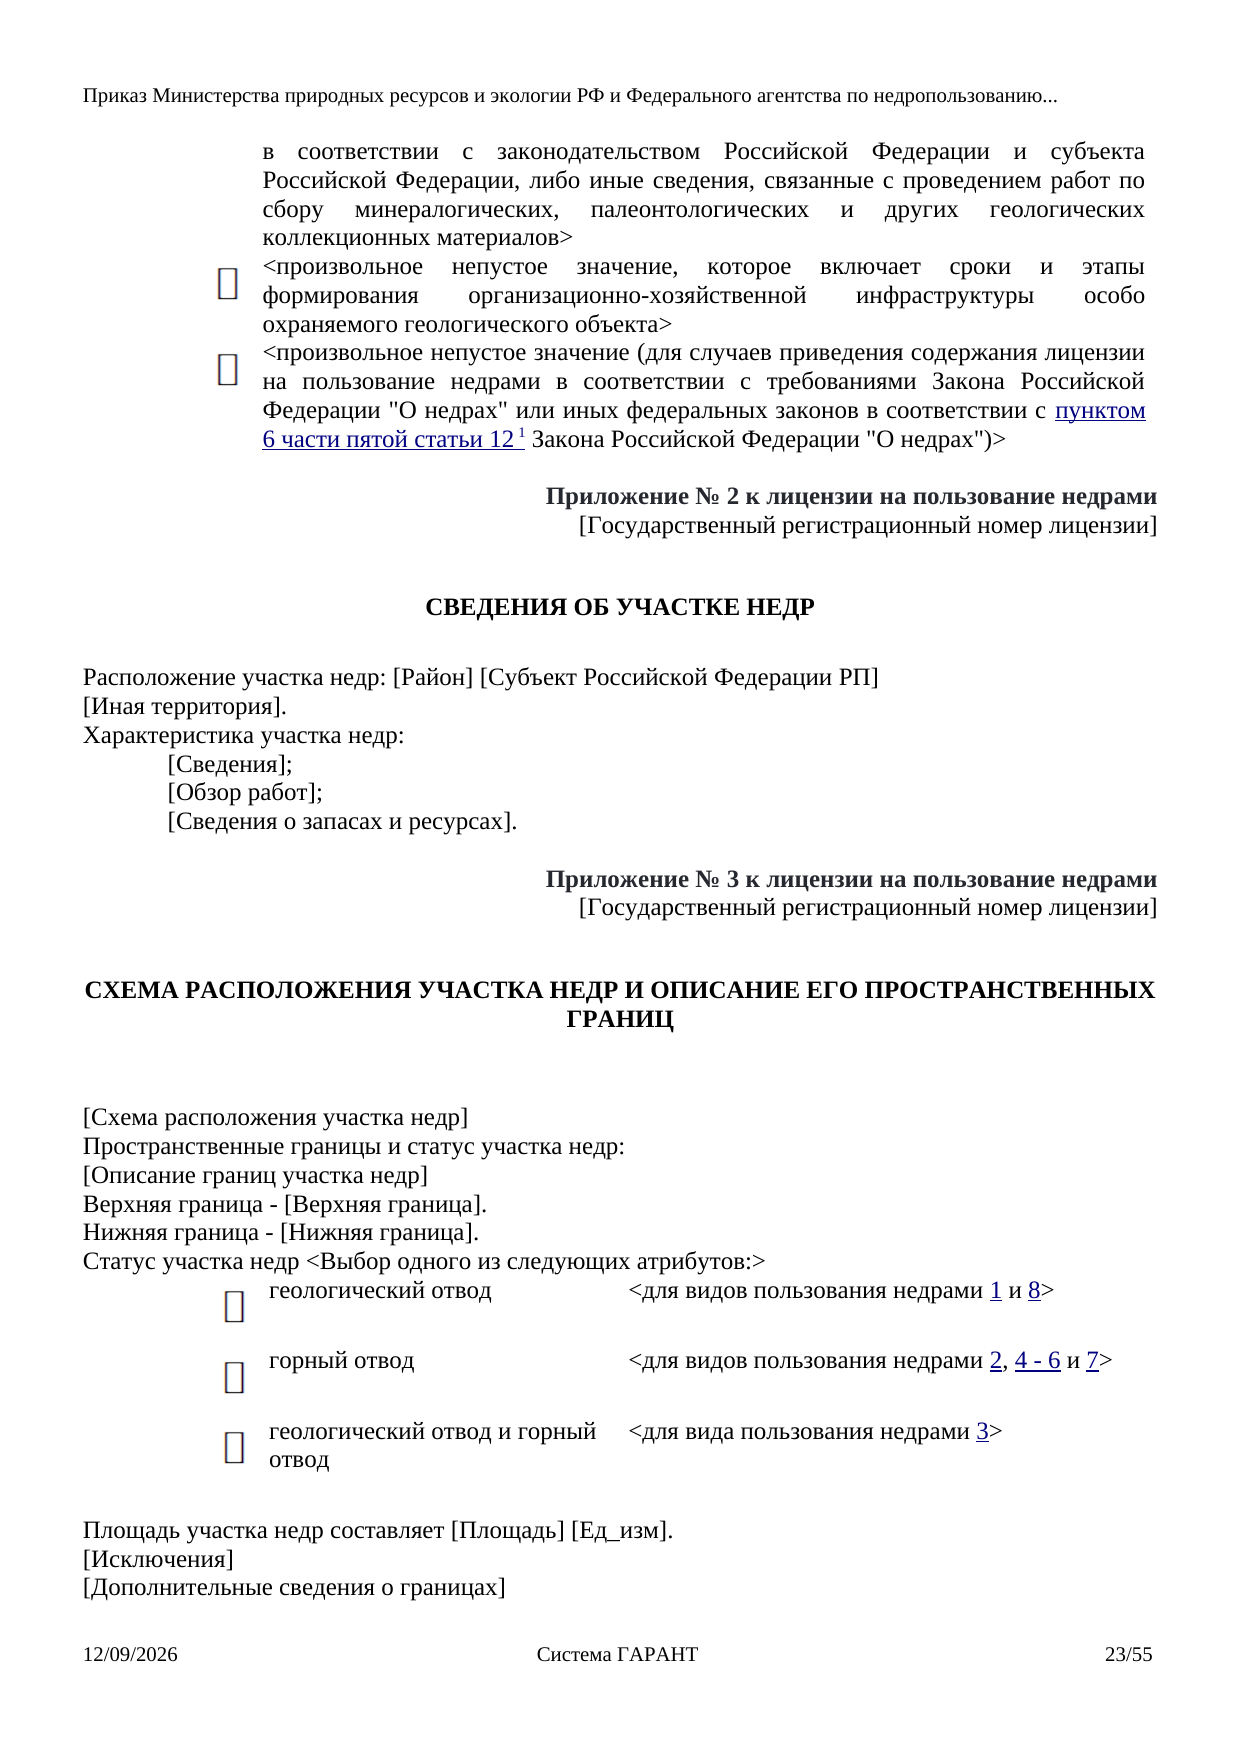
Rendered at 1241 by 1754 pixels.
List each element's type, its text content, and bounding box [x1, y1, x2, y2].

table_cell [83, 749, 167, 835]
table_cell [83, 1275, 167, 1345]
table_cell [Сведения]; [Обзор работ]; [Сведения о запасах и ресурсах]. [168, 749, 1152, 835]
table_cell <для видов пользования недрами 2, 4 - 6 и 7> [628, 1345, 1152, 1416]
text [Государственный регистрационный номер лицензии] [83, 510, 1157, 539]
table_cell [173, 136, 262, 251]
table_cell <для видов пользования недрами 1 и 8> [628, 1275, 1152, 1345]
table_cell [167, 1416, 269, 1486]
table_cell <для вида пользования недрами 3> [628, 1416, 1152, 1486]
table_cell [83, 1416, 167, 1486]
table_cell [83, 1345, 167, 1416]
table_cell [173, 338, 262, 452]
table_cell <произвольное непустое значение (для случаев приведения содержания лицензии на пользование недрами в соответствии с требованиями Закона Российской Федерации "О недрах" или иных федеральных законов в соответствии с пунктом 6 части пятой статьи 12 1 Закона Российской Федерации "О недрах")> [262, 338, 1146, 452]
table_cell [83, 338, 172, 452]
text Приложение № 2 к лицензии на пользование недрами [83, 481, 1157, 510]
table_cell <произвольное непустое значение, которое включает сроки и этапы формирования организационно-хозяйственной инфраструктуры особо охраняемого геологического объекта> [262, 251, 1146, 337]
table_cell [83, 136, 172, 251]
table_cell [167, 1345, 269, 1416]
picture [208, 251, 257, 317]
table_cell [167, 1275, 269, 1345]
picture [215, 1274, 263, 1340]
subtitle СХЕМА РАСПОЛОЖЕНИЯ УЧАСТКА НЕДР И ОПИСАНИЕ ЕГО ПРОСТРАНСТВЕННЫХ ГРАНИЦ [83, 975, 1157, 1032]
table_header Расположение участка недр: [Район] [Субъект Российской Федерации РП] [Иная территория]. Характеристика участка недр: [83, 663, 1152, 749]
text Приложение № 3 к лицензии на пользование недрами [83, 864, 1157, 892]
table_header [Схема расположения участка недр] Пространственные границы и статус участка недр: [Описание границ участка недр] Верхняя граница - [Верхняя граница]. Нижняя граница - [Нижняя граница]. Статус участка недр <Выбор одного из следующих атрибутов:> [83, 1103, 1152, 1275]
picture [215, 1345, 263, 1411]
table_cell [173, 251, 262, 337]
text [Государственный регистрационный номер лицензии] [83, 892, 1157, 921]
table_cell геологический отвод [269, 1275, 628, 1345]
picture [215, 1415, 263, 1481]
table_cell в соответствии с законодательством Российской Федерации и субъекта Российской Федерации, либо иные сведения, связанные с проведением работ по сбору минералогических, палеонтологических и других геологических коллекционных материалов> [262, 136, 1146, 251]
table_cell геологический отвод и горный отвод [269, 1416, 628, 1486]
table_cell [83, 251, 172, 337]
subtitle СВЕДЕНИЯ ОБ УЧАСТКЕ НЕДР [83, 592, 1157, 621]
table_cell горный отвод [269, 1345, 628, 1416]
table_header Площадь участка недр составляет [Площадь] [Ед_изм]. [Исключения] [Дополнительные сведения о границах] [83, 1515, 1152, 1601]
picture [208, 337, 257, 403]
